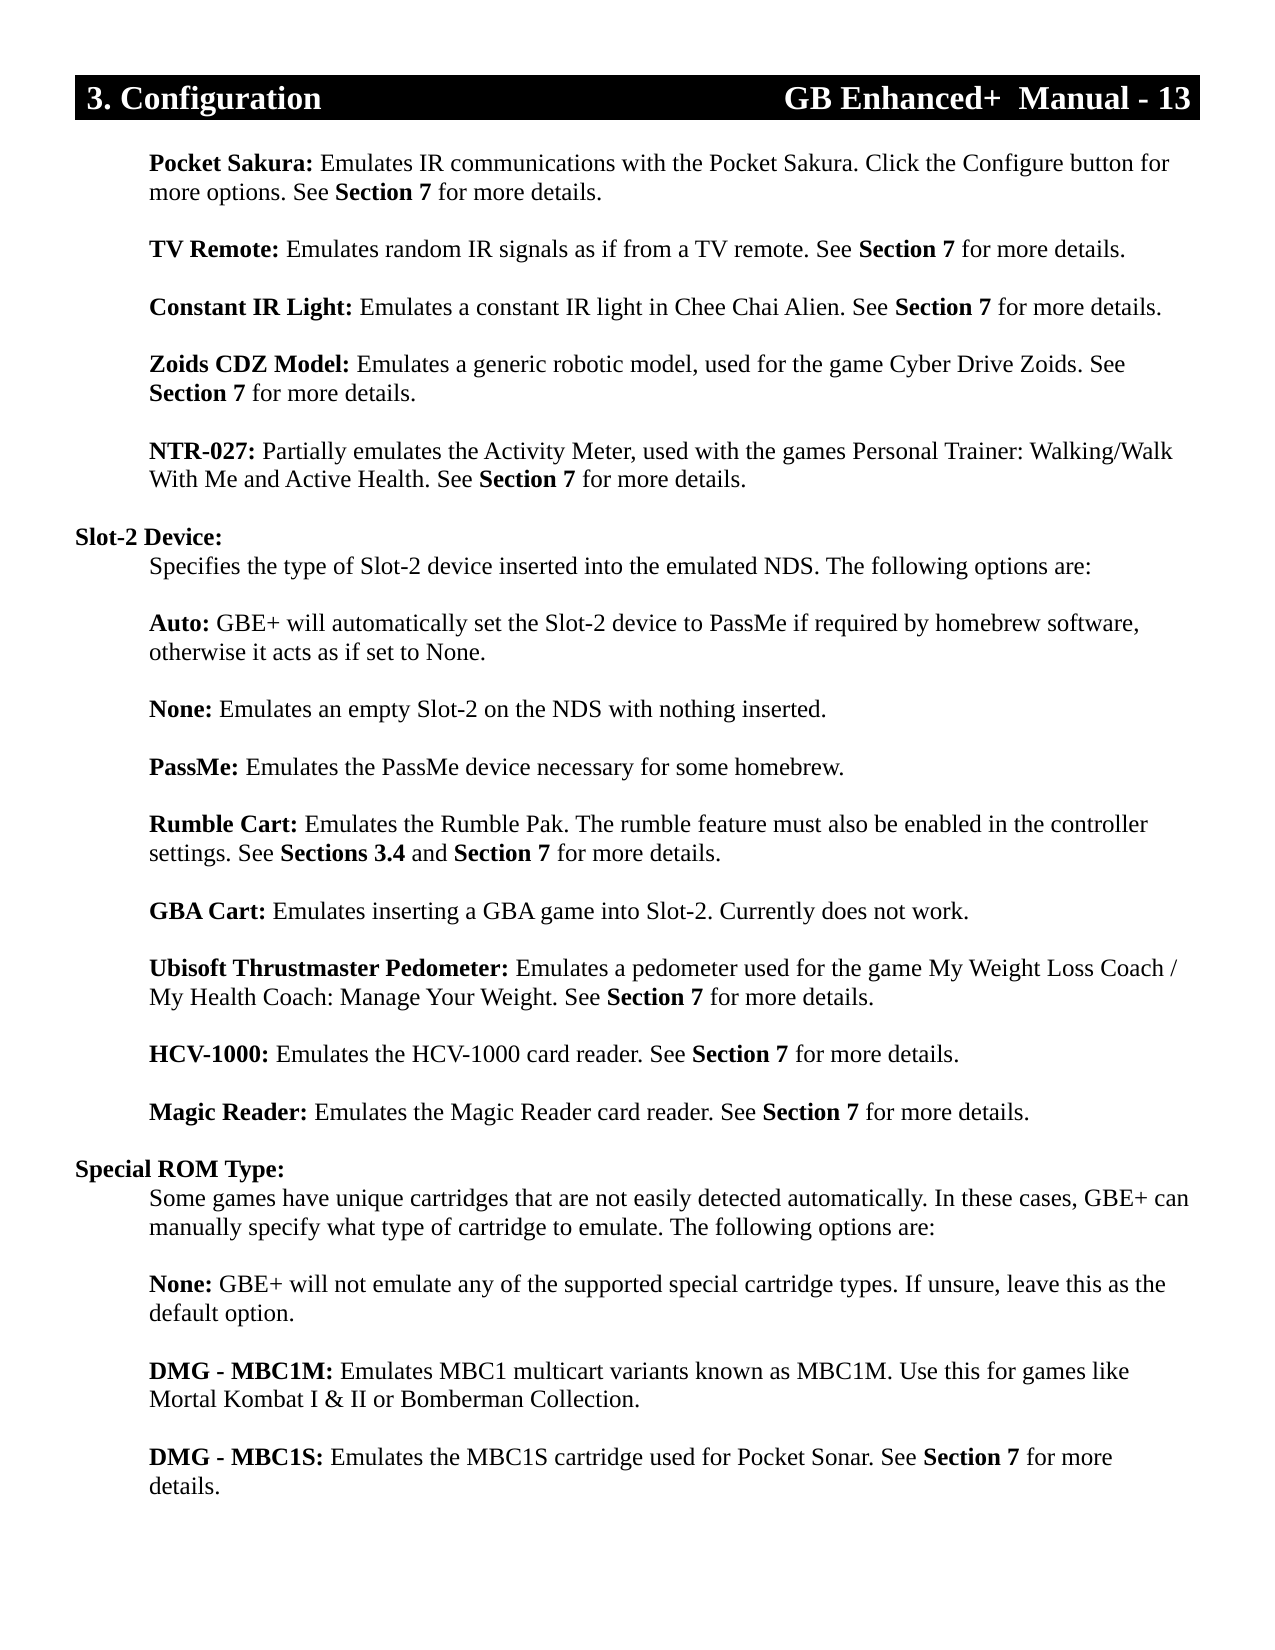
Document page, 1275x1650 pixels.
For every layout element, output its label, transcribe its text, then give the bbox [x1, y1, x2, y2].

text PassMe: Emulates the PassMe device necessary for some homebrew. [75, 752, 1200, 781]
text Specifies the type of Slot-2 device inserted into the emulated NDS. The following options are: [75, 551, 1200, 579]
text None: Emulates an empty Slot-2 on the NDS with nothing inserted. [75, 694, 1200, 723]
text Auto: GBE+ will automatically set the Slot-2 device to PassMe if required by homebrew software, otherwise it acts as if set to None. [75, 608, 1200, 666]
text Some games have unique cartridges that are not easily detected automatically. In these cases, GBE+ can manually specify what type of cartridge to emulate. The following options are: [75, 1183, 1200, 1241]
text TV Remote: Emulates random IR signals as if from a TV remote. See Section 7 for more details. [75, 234, 1200, 263]
text Slot-2 Device: [75, 522, 1200, 551]
text Special ROM Type: [75, 1154, 1200, 1183]
text Magic Reader: Emulates the Magic Reader card reader. See Section 7 for more details. [75, 1097, 1200, 1126]
text Zoids CDZ Model: Emulates a generic robotic model, used for the game Cyber Drive Zoids. See Section 7 for more details. [75, 349, 1200, 407]
text DMG - MBC1S: Emulates the MBC1S cartridge used for Pocket Sonar. See Section 7 for more details. [75, 1442, 1200, 1499]
text 3. Configuration GB Enhanced+ Manual - 13 [75, 75, 1200, 119]
text NTR-027: Partially emulates the Activity Meter, used with the games Personal Trainer: Walking/Walk With Me and Active Health. See Section 7 for more details. [75, 436, 1200, 493]
text Pocket Sakura: Emulates IR communications with the Pocket Sakura. Click the Configure button for more options. See Section 7 for more details. [75, 148, 1200, 206]
text HCV-1000: Emulates the HCV-1000 card reader. See Section 7 for more details. [75, 1039, 1200, 1068]
text GBA Cart: Emulates inserting a GBA game into Slot-2. Currently does not work. [75, 896, 1200, 924]
text Rumble Cart: Emulates the Rumble Pak. The rumble feature must also be enabled in the controller settings. See Sections 3.4 and Section 7 for more details. [75, 809, 1200, 867]
text Constant IR Light: Emulates a constant IR light in Chee Chai Alien. See Section 7 for more details. [75, 292, 1200, 321]
text None: GBE+ will not emulate any of the supported special cartridge types. If unsure, leave this as the default option. [75, 1269, 1200, 1327]
text DMG - MBC1M: Emulates MBC1 multicart variants known as MBC1M. Use this for games like Mortal Kombat I & II or Bomberman Collection. [75, 1356, 1200, 1413]
text Ubisoft Thrustmaster Pedometer: Emulates a pedometer used for the game My Weight Loss Coach / My Health Coach: Manage Your Weight. See Section 7 for more details. [75, 953, 1200, 1011]
